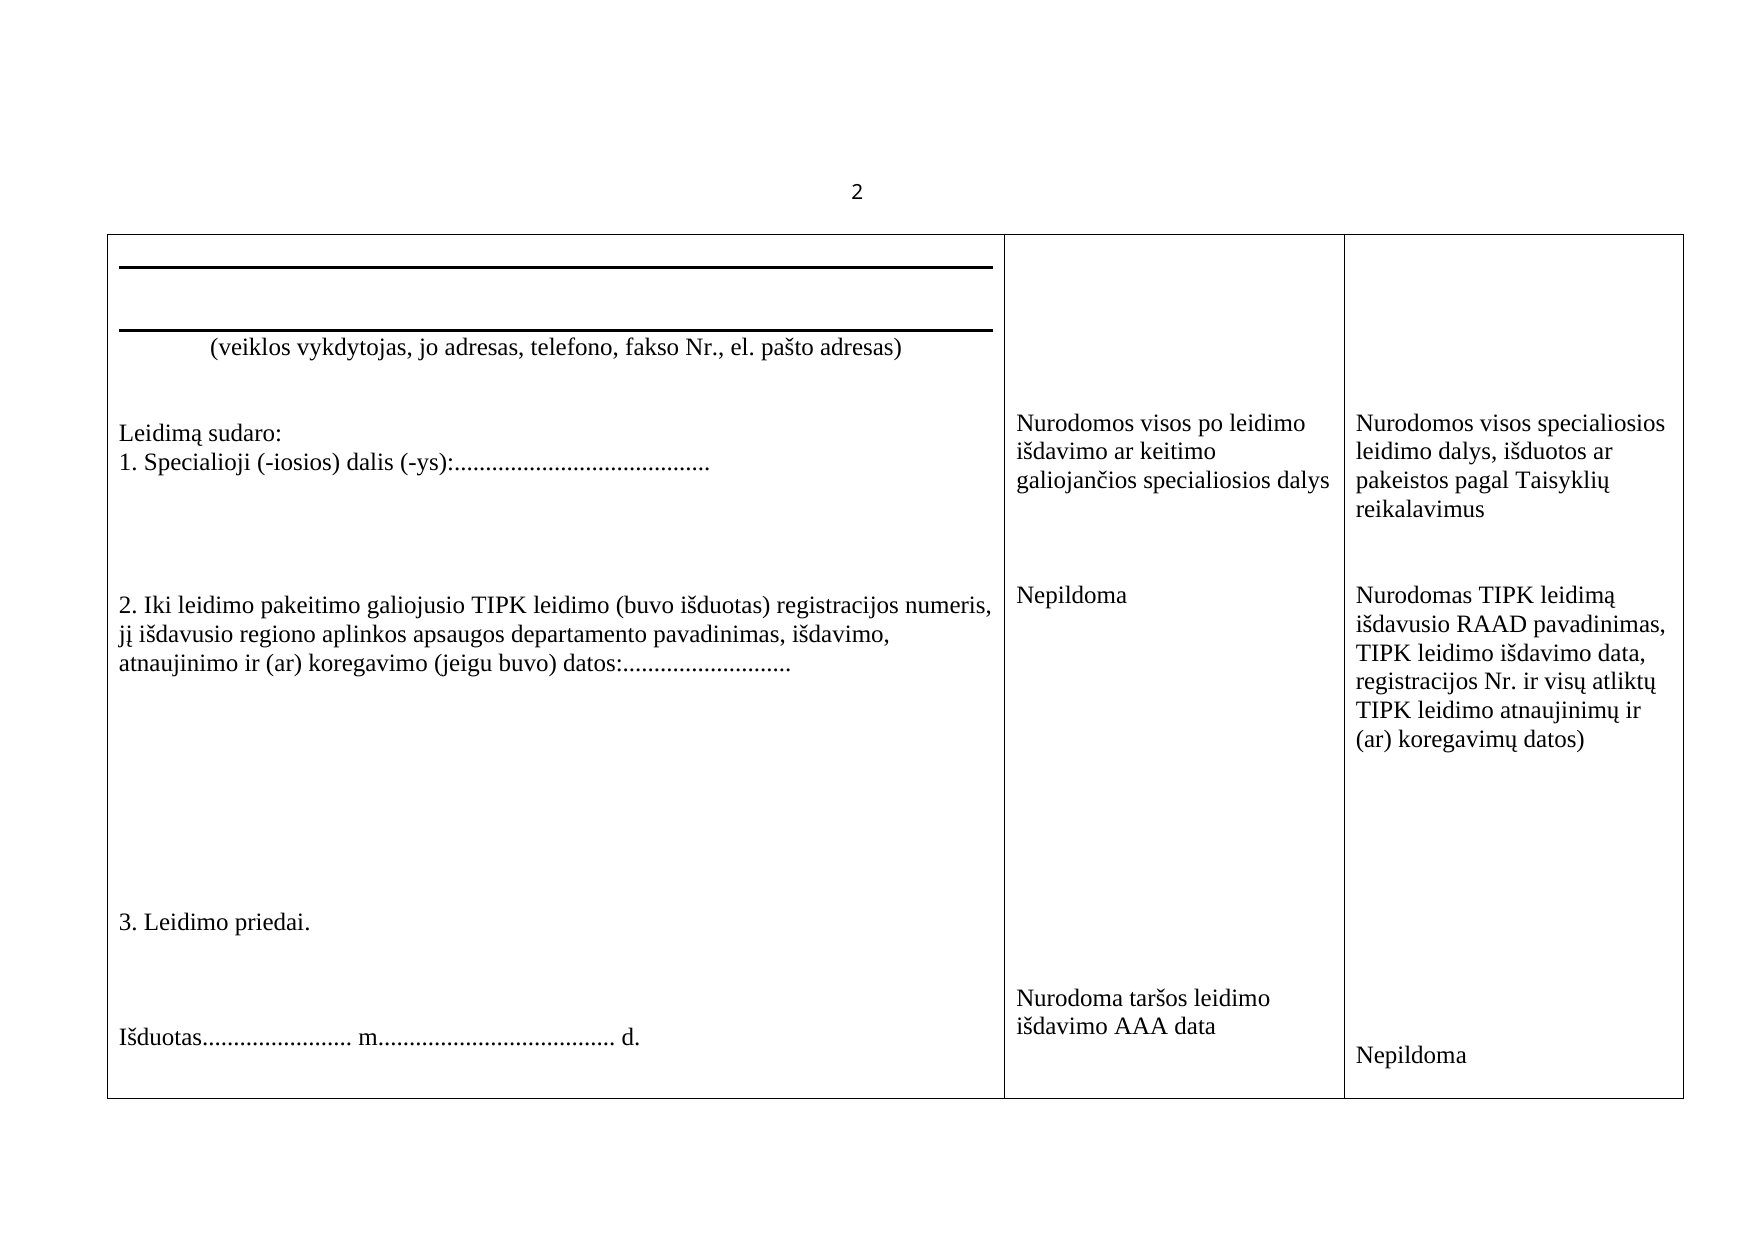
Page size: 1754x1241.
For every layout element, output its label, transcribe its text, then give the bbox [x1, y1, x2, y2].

table_cell Nurodomos visos specialiosios leidimo dalys, išduotos ar pakeistos pagal Taisyklių reikalavimus Nurodomas TIPK leidimą išdavusio RAAD pavadinimas, TIPK leidimo išdavimo data, registracijos Nr. ir visų atliktų TIPK leidimo atnaujinimų ir (ar) koregavimų datos) Nepildoma [1345, 235, 1683, 1098]
table_cell (veiklos vykdytojas, jo adresas, telefono, fakso Nr., el. pašto adresas) Leidimą sudaro: 1. Specialioji (-iosios) dalis (-ys):......................................... 2. Iki leidimo pakeitimo galiojusio TIPK leidimo (buvo išduotas) registracijos numeris, jį išdavusio regiono aplinkos apsaugos departamento pavadinimas, išdavimo, atnaujinimo ir (ar) koregavimo (jeigu buvo) datos:........................... 3. Leidimo priedai. Išduotas........................ m...................................... d. [108, 235, 1004, 1098]
table_cell Nurodomos visos po leidimo išdavimo ar keitimo galiojančios specialiosios dalys Nepildoma Nurodoma taršos leidimo išdavimo AAA data [1005, 235, 1344, 1098]
